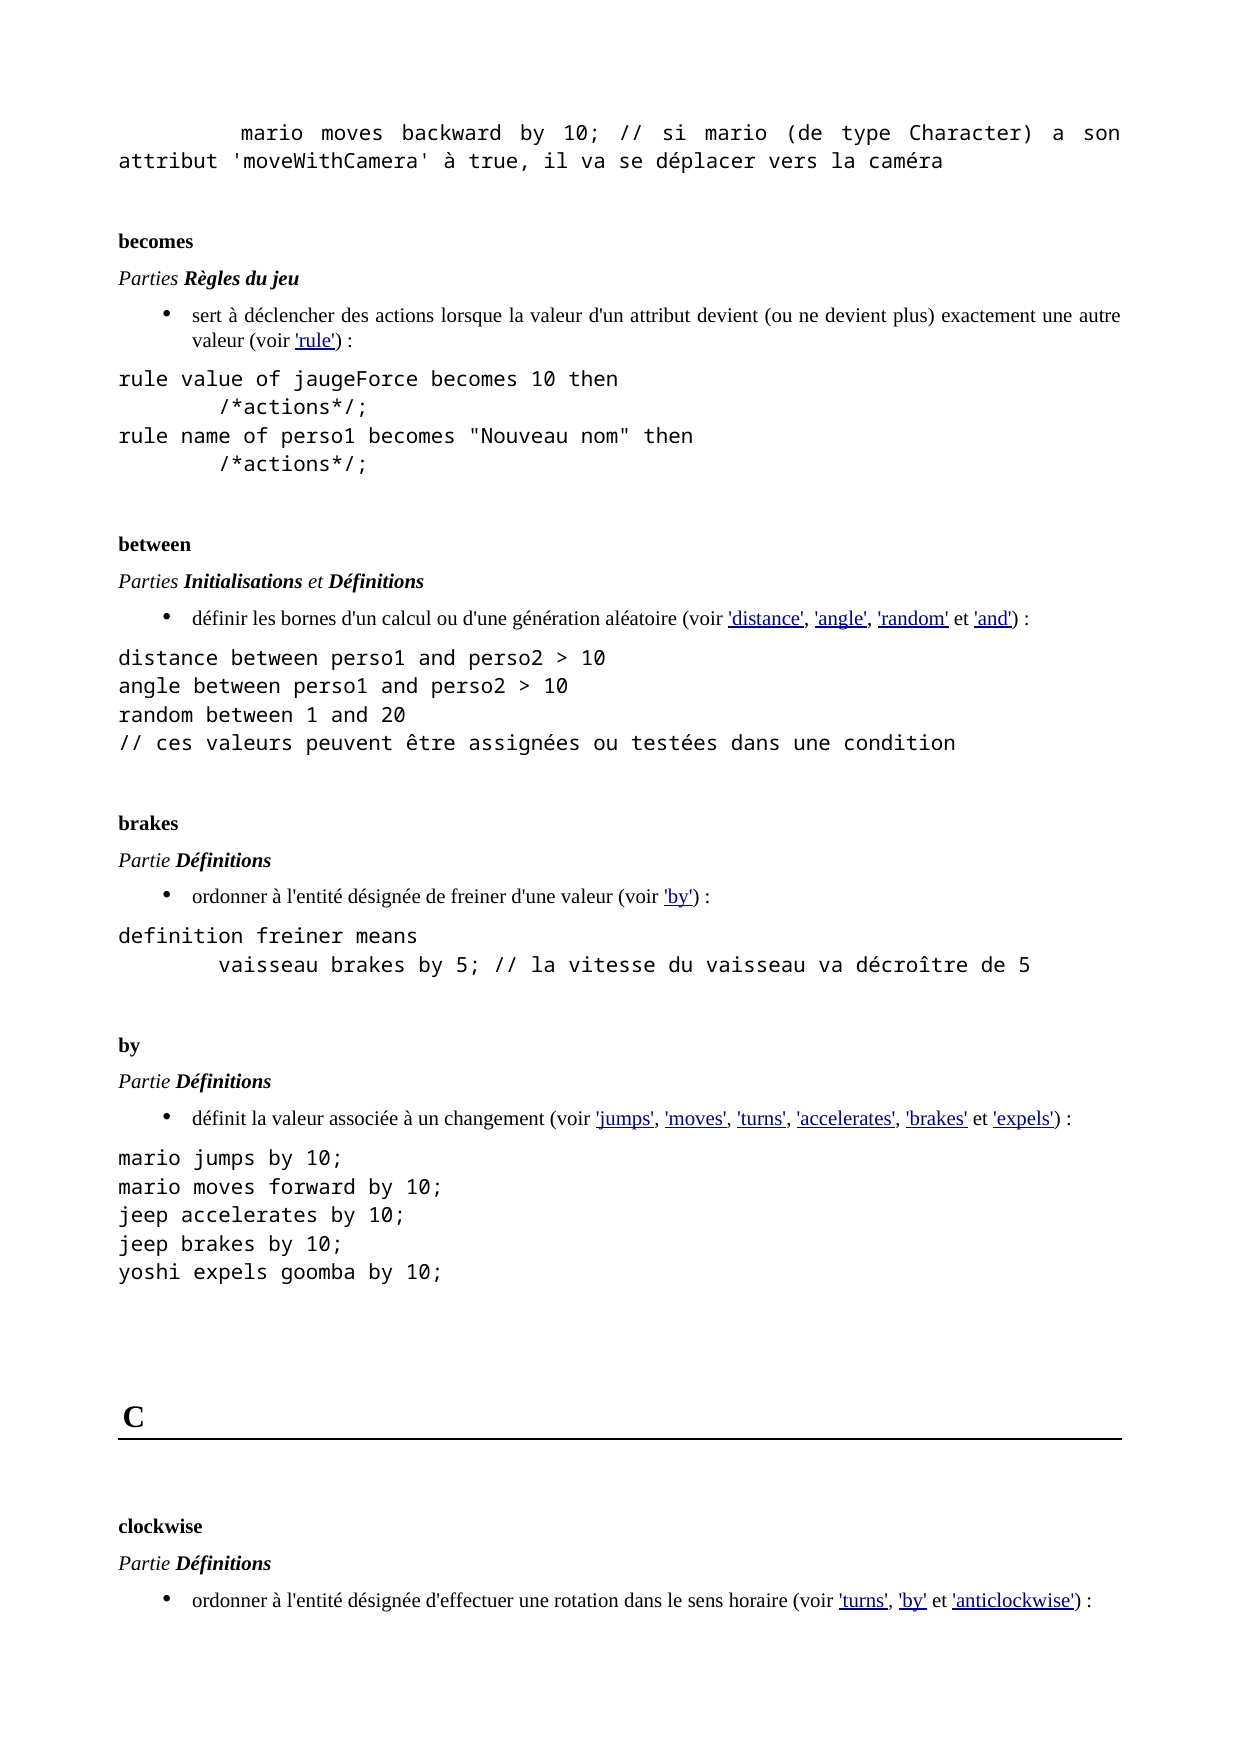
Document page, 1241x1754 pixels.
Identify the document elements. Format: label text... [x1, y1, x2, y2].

text /*actions*/; [118, 392, 1122, 421]
text definition freiner means [118, 922, 1122, 950]
list sert à déclencher des actions lorsque la valeur d'un attribut devient (ou ne devient plus) exactement une autre valeur (voir 'rule') : [162, 303, 1122, 352]
text /*actions*/; [118, 449, 1122, 478]
text Partie Définitions [118, 848, 1122, 872]
list ordonner à l'entité désignée d'effectuer une rotation dans le sens horaire (voir 'turns', 'by' et 'anticlockwise') : [162, 1588, 1122, 1612]
text vaisseau brakes by 5; // la vitesse du vaisseau va décroître de 5 [118, 950, 1122, 978]
text jeep brakes by 10; [118, 1229, 1122, 1257]
text rule name of perso1 becomes "Nouveau nom" then [118, 421, 1122, 449]
subtitle brakes [118, 811, 1122, 835]
subtitle C [118, 1394, 1122, 1438]
list définir les bornes d'un calcul ou d'une génération aléatoire (voir 'distance', 'angle', 'random' et 'and') : [162, 605, 1122, 630]
text yoshi expels goomba by 10; [118, 1257, 1122, 1286]
subtitle becomes [118, 229, 1122, 253]
text mario moves forward by 10; [118, 1172, 1122, 1200]
text mario jumps by 10; [118, 1143, 1122, 1172]
text jeep accelerates by 10; [118, 1200, 1122, 1229]
text Parties Initialisations et Définitions [118, 569, 1122, 593]
text random between 1 and 20 [118, 700, 1122, 728]
subtitle clockwise [118, 1514, 1122, 1538]
list ordonner à l'entité désignée de freiner d'une valeur (voir 'by') : [162, 884, 1122, 909]
subtitle by [118, 1033, 1122, 1057]
text Parties Règles du jeu [118, 266, 1122, 290]
text // ces valeurs peuvent être assignées ou testées dans une condition [118, 728, 1122, 757]
text rule value of jaugeForce becomes 10 then [118, 364, 1122, 392]
text angle between perso1 and perso2 > 10 [118, 671, 1122, 700]
text Partie Définitions [118, 1069, 1122, 1093]
text Partie Définitions [118, 1551, 1122, 1575]
text mario moves backward by 10; // si mario (de type Character) a son attribut 'moveWithCamera' à true, il va se déplacer vers la caméra [118, 118, 1122, 175]
subtitle between [118, 532, 1122, 556]
list définit la valeur associée à un changement (voir 'jumps', 'moves', 'turns', 'accelerates', 'brakes' et 'expels') : [162, 1106, 1122, 1131]
text distance between perso1 and perso2 > 10 [118, 643, 1122, 671]
